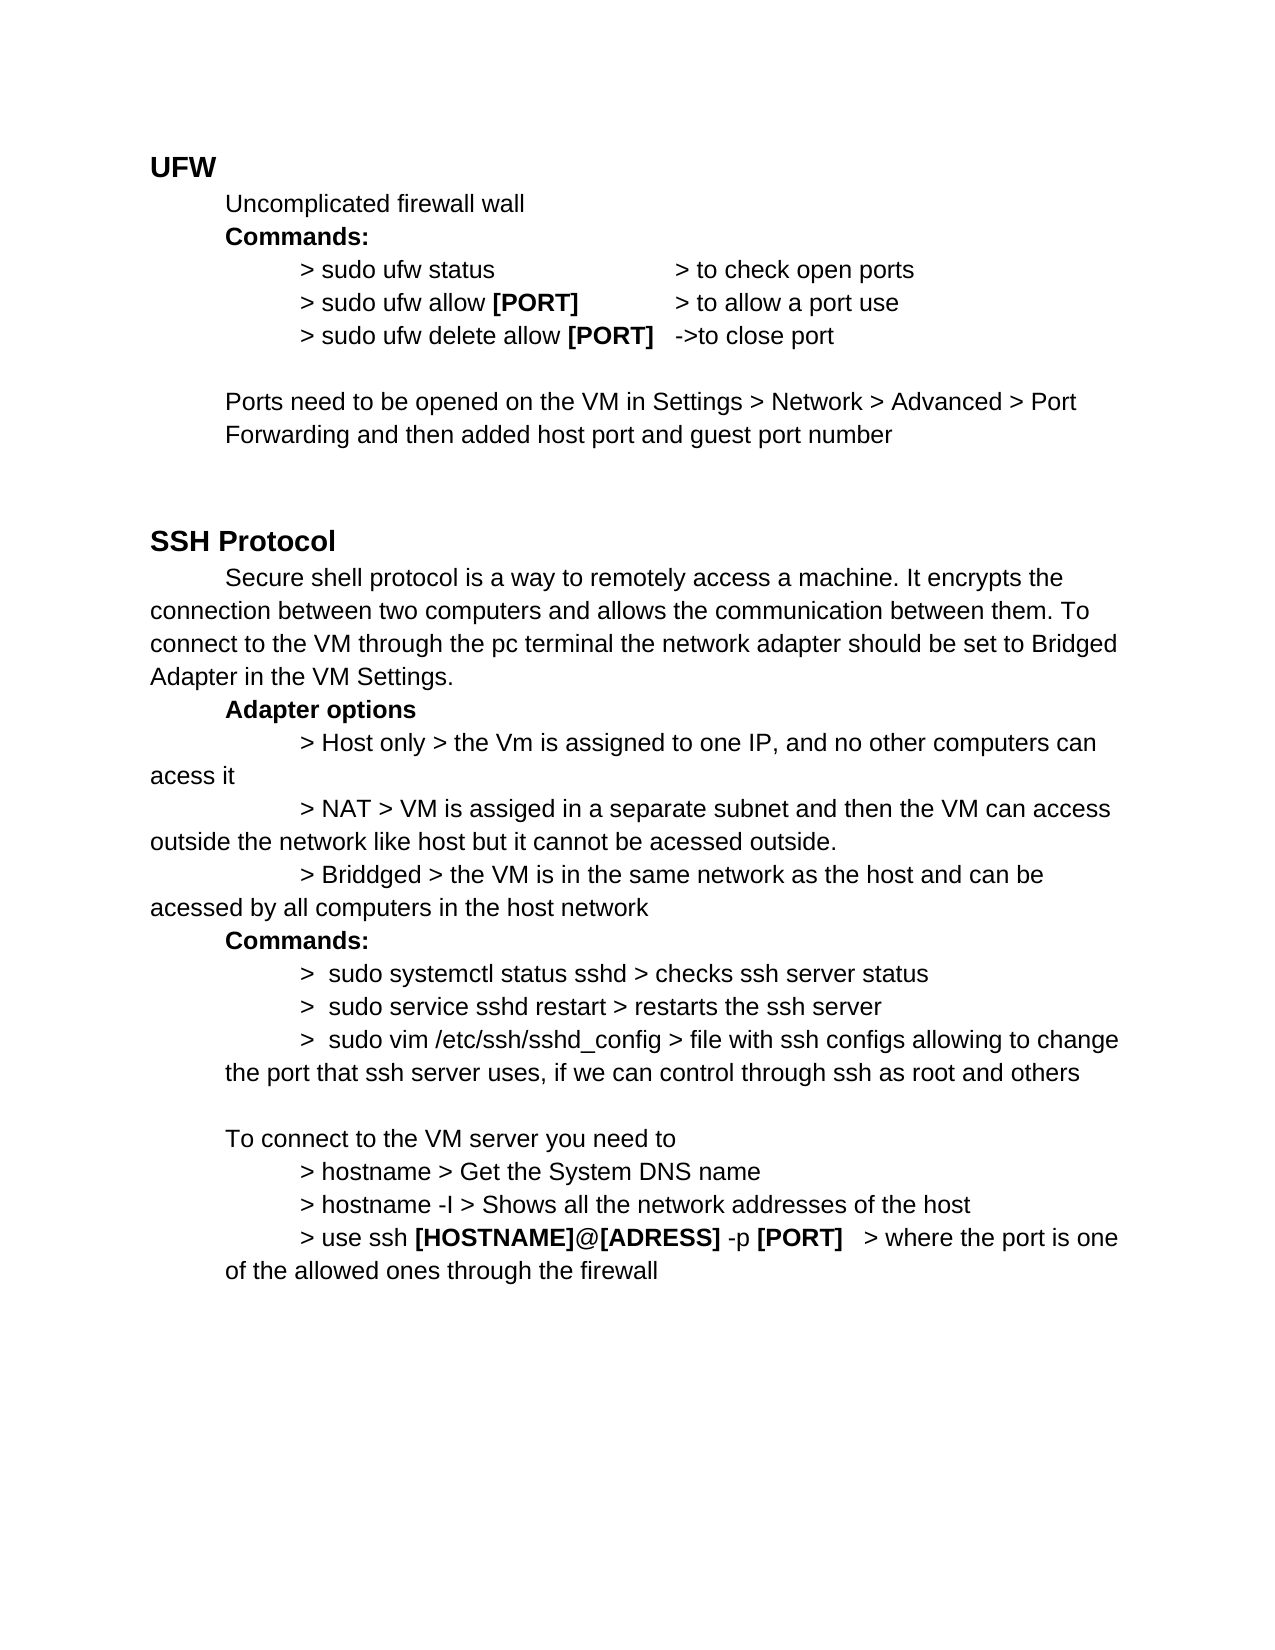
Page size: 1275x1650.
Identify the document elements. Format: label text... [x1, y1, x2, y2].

text Adapter options [150, 695, 1125, 724]
text > sudo ufw allow [PORT] > to allow a port use [225, 288, 1125, 316]
text > sudo systemctl status sshd > checks ssh server status [225, 959, 1125, 988]
text > use ssh [HOSTNAME]@[ADRESS] -p [PORT] > where the port is one of the allowed ones through the firewall [225, 1223, 1125, 1285]
text Ports need to be opened on the VM in Settings > Network > Advanced > Port Forwarding and then added host port and guest port number [225, 387, 1125, 448]
text UFW [150, 150, 1125, 183]
text > sudo ufw status > to check open ports [225, 254, 1125, 283]
text Secure shell protocol is a way to remotely access a machine. It encrypts the connection between two computers and allows the communication between them. To connect to the VM through the pc terminal the network adapter should be set to Bridged Adapter in the VM Settings. [150, 563, 1125, 691]
text > sudo ufw delete allow [PORT] ->to close port [225, 321, 1125, 349]
text Commands: [150, 926, 1125, 955]
text Uncomplicated firewall wall [150, 188, 1125, 217]
text Commands: [150, 222, 1125, 250]
text > NAT > VM is assiged in a separate subnet and then the VM can access outside the network like host but it cannot be acessed outside. [150, 794, 1125, 856]
text > hostname -I > Shows all the network addresses of the host [225, 1190, 1125, 1219]
text > sudo vim /etc/ssh/sshd_config > file with ssh configs allowing to change the port that ssh server uses, if we can control through ssh as root and others [225, 1025, 1125, 1087]
text SSH Protocol [150, 524, 1125, 558]
text > sudo service sshd restart > restarts the ssh server [225, 992, 1125, 1021]
text > Host only > the Vm is assigned to one IP, and no other computers can acess it [150, 728, 1125, 790]
text > Briddged > the VM is in the same network as the host and can be acessed by all computers in the host network [150, 860, 1125, 922]
text To connect to the VM server you need to [150, 1124, 1125, 1153]
text > hostname > Get the System DNS name [150, 1157, 1125, 1186]
